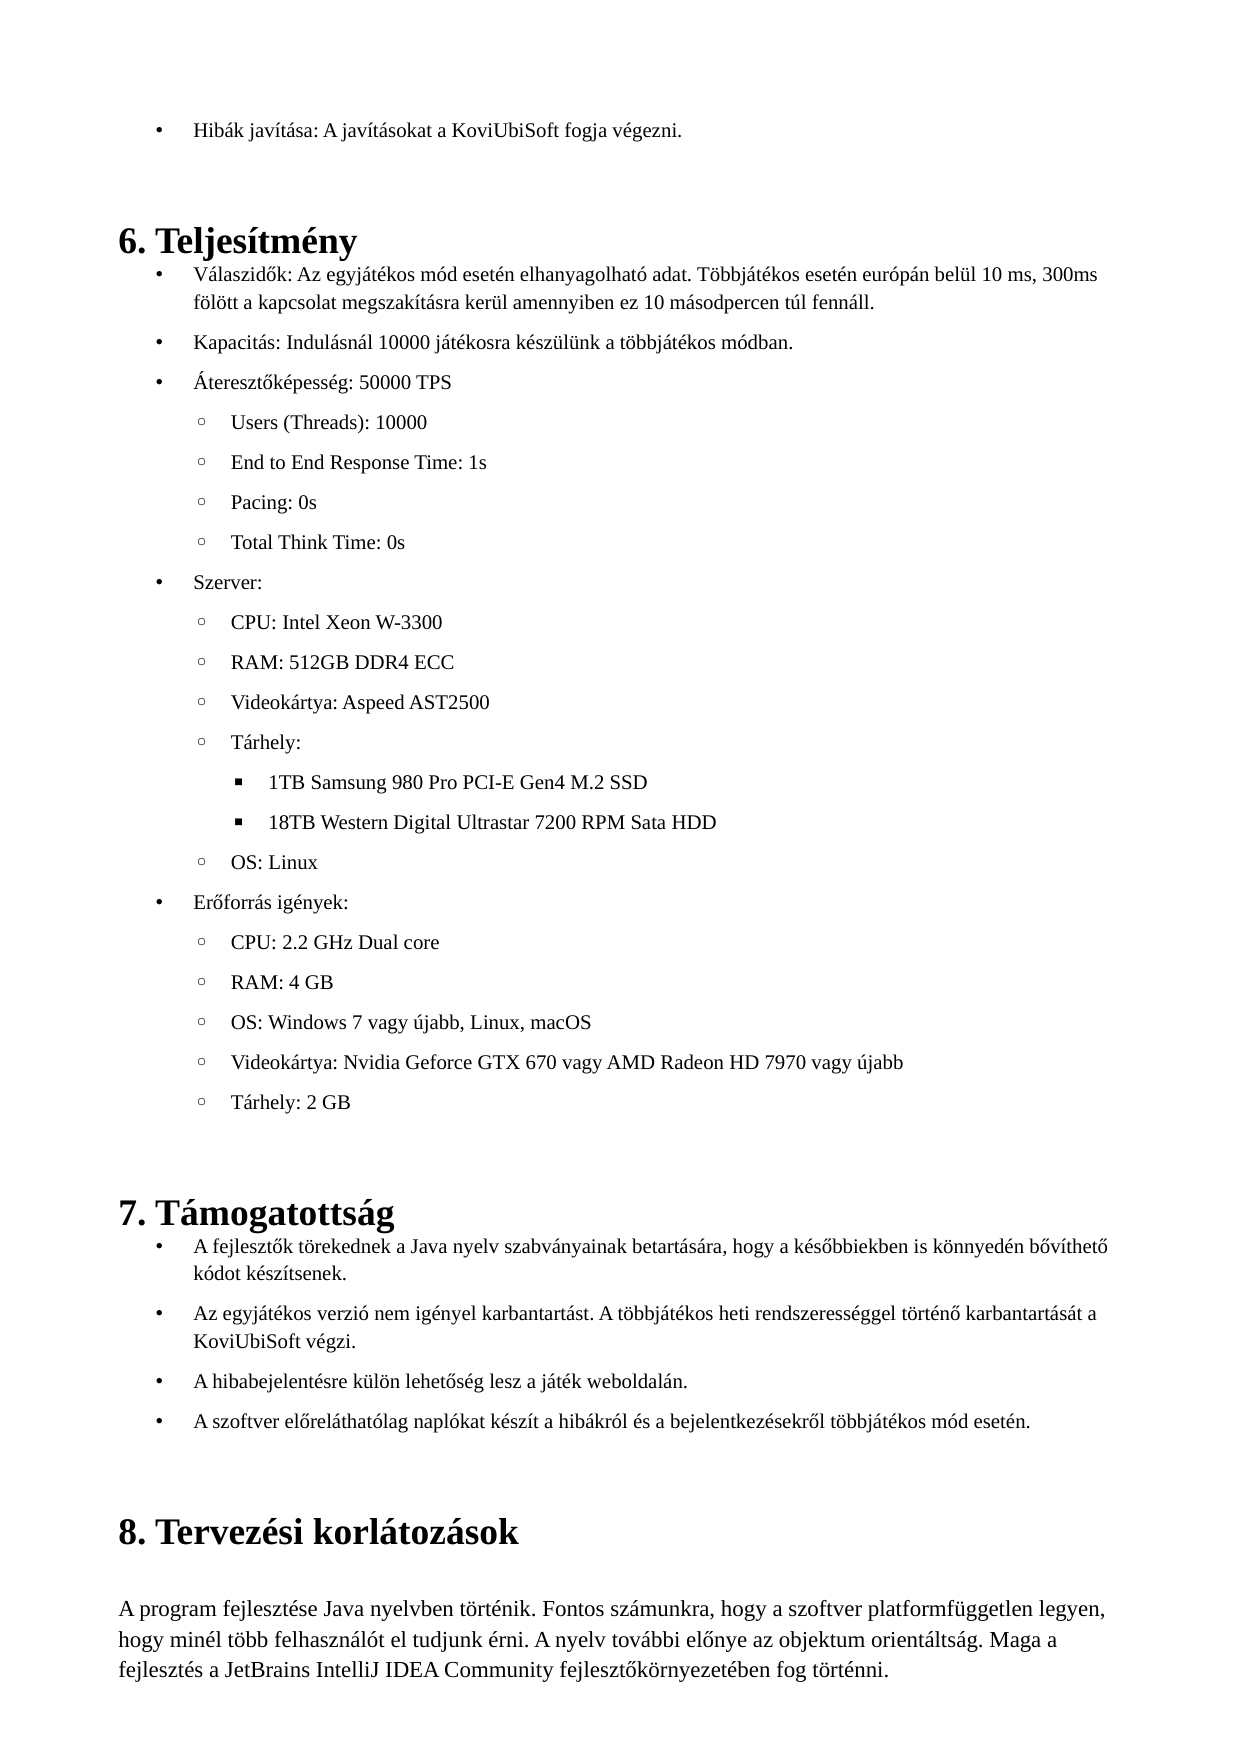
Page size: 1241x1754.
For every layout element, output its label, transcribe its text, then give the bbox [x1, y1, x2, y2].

list Videokártya: Aspeed AST2500 [193, 690, 1122, 714]
list Users (Threads): 10000 [193, 410, 1122, 434]
list Szerver: [156, 570, 1122, 594]
list Pacing: 0s [193, 490, 1122, 514]
subtitle 8. Tervezési korlátozások [118, 1510, 1122, 1553]
list Az egyjátékos verzió nem igényel karbantartást. A többjátékos heti rendszerességgel történő karbantartását a KoviUbiSoft végzi. [156, 1301, 1122, 1353]
list Erőforrás igények: [156, 890, 1122, 914]
subtitle 7. Támogatottság [118, 1191, 1122, 1234]
list Válaszidők: Az egyjátékos mód esetén elhanyagolható adat. Többjátékos esetén európán belül 10 ms, 300ms fölött a kapcsolat megszakításra kerül amennyiben ez 10 másodpercen túl fennáll. [156, 262, 1122, 314]
list 1TB Samsung 980 Pro PCI-E Gen4 M.2 SSD [231, 770, 1122, 794]
list OS: Linux [193, 850, 1122, 874]
list Kapacitás: Indulásnál 10000 játékosra készülünk a többjátékos módban. [156, 330, 1122, 354]
list End to End Response Time: 1s [193, 450, 1122, 474]
list Videokártya: Nvidia Geforce GTX 670 vagy AMD Radeon HD 7970 vagy újabb [193, 1050, 1122, 1074]
list RAM: 512GB DDR4 ECC [193, 650, 1122, 674]
list Áteresztőképesség: 50000 TPS [156, 370, 1122, 394]
list Total Think Time: 0s [193, 530, 1122, 554]
text A program fejlesztése Java nyelvben történik. Fontos számunkra, hogy a szoftver platformfüggetlen legyen, hogy minél több felhasználót el tudjunk érni. A nyelv további előnye az objektum orientáltság. Maga a fejlesztés a JetBrains IntelliJ IDEA Community fejlesztőkörnyezetében fog történni. [118, 1595, 1122, 1682]
list A szoftver előreláthatólag naplókat készít a hibákról és a bejelentkezésekről többjátékos mód esetén. [156, 1409, 1122, 1433]
list Hibák javítása: A javításokat a KoviUbiSoft fogja végezni. [156, 118, 1122, 142]
list RAM: 4 GB [193, 970, 1122, 994]
list Tárhely: [193, 730, 1122, 754]
list OS: Windows 7 vagy újabb, Linux, macOS [193, 1010, 1122, 1034]
list Tárhely: 2 GB [193, 1090, 1122, 1114]
list CPU: Intel Xeon W-3300 [193, 610, 1122, 634]
list CPU: 2.2 GHz Dual core [193, 930, 1122, 954]
list A hibabejelentésre külön lehetőség lesz a játék weboldalán. [156, 1369, 1122, 1393]
subtitle 6. Teljesítmény [118, 219, 1122, 262]
list 18TB Western Digital Ultrastar 7200 RPM Sata HDD [231, 810, 1122, 834]
list A fejlesztők törekednek a Java nyelv szabványainak betartására, hogy a későbbiekben is könnyedén bővíthető kódot készítsenek. [156, 1234, 1122, 1285]
